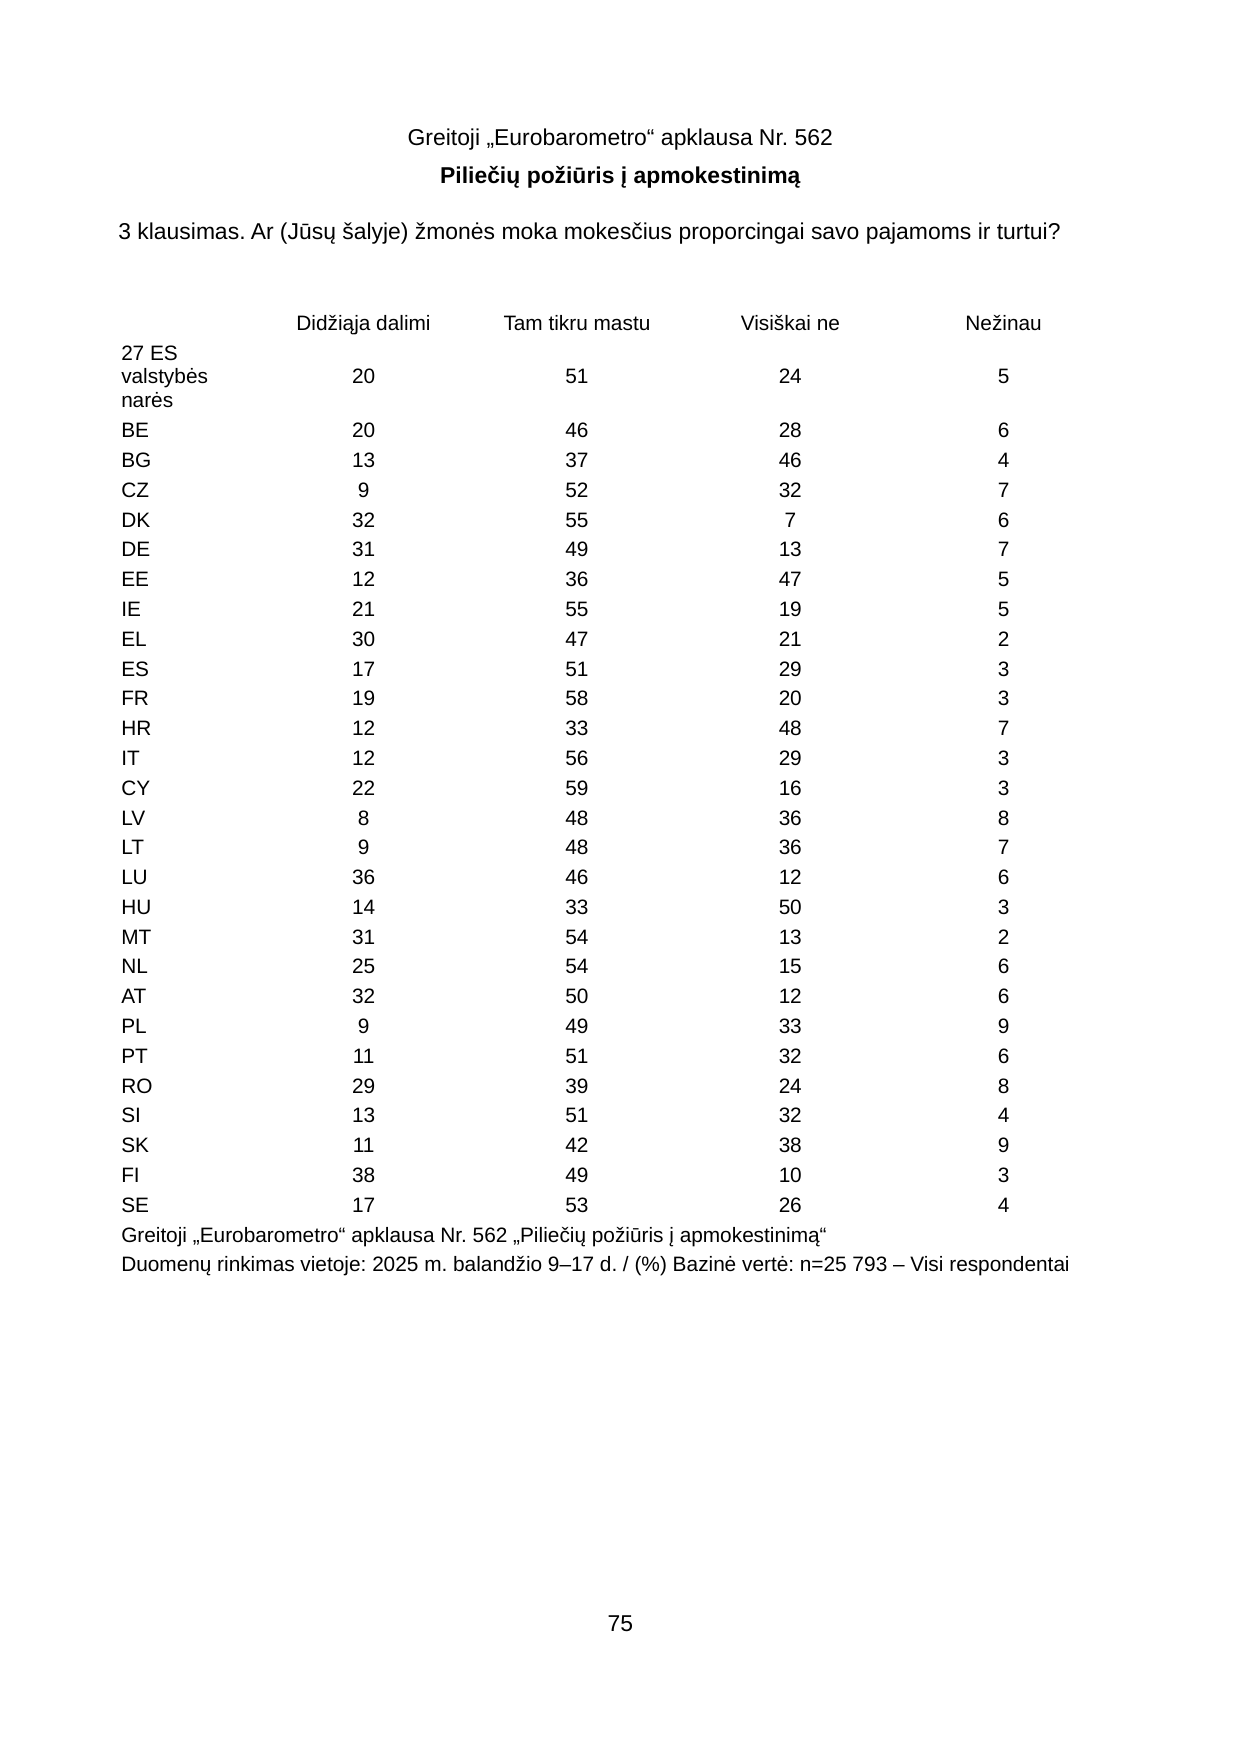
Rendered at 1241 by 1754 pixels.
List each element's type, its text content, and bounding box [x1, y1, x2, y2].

table_cell 15 [684, 951, 897, 981]
table_cell 24 [684, 1071, 897, 1100]
table_cell 9 [257, 1011, 470, 1041]
table_cell 8 [897, 1071, 1110, 1100]
table_cell 22 [257, 773, 470, 802]
table_cell DE [118, 534, 257, 564]
table_cell 20 [257, 415, 470, 445]
table_cell 46 [470, 415, 683, 445]
table_cell 58 [470, 683, 683, 713]
table_header [118, 308, 257, 337]
table_cell 2 [897, 624, 1110, 653]
table_cell 25 [257, 951, 470, 981]
table_cell 59 [470, 773, 683, 802]
table_cell 32 [684, 475, 897, 504]
table_cell 13 [257, 445, 470, 475]
table_cell SI [118, 1100, 257, 1130]
table_cell 7 [897, 534, 1110, 564]
table_cell 38 [684, 1130, 897, 1160]
table_cell LV [118, 803, 257, 832]
table_header Visiškai ne [684, 308, 897, 337]
table_cell 26 [684, 1190, 897, 1219]
table_cell SE [118, 1190, 257, 1219]
table_cell 6 [897, 951, 1110, 981]
table_cell 32 [257, 505, 470, 534]
table_cell 51 [470, 654, 683, 683]
table_cell 33 [684, 1011, 897, 1041]
table_cell 32 [684, 1041, 897, 1071]
table_cell 46 [470, 862, 683, 892]
table_cell 54 [470, 922, 683, 951]
table_cell 55 [470, 594, 683, 624]
table_cell 3 [897, 892, 1110, 922]
table_cell 8 [897, 803, 1110, 832]
table_cell HU [118, 892, 257, 922]
table_cell 6 [897, 862, 1110, 892]
table_cell 8 [257, 803, 470, 832]
table_cell 48 [470, 832, 683, 862]
table_cell 12 [257, 713, 470, 743]
table_cell 3 [897, 743, 1110, 773]
table_cell 9 [257, 475, 470, 504]
table_cell 21 [257, 594, 470, 624]
table_cell 32 [684, 1100, 897, 1130]
table_cell NL [118, 951, 257, 981]
table_cell 31 [257, 922, 470, 951]
table_cell 47 [684, 564, 897, 594]
table_cell 13 [257, 1100, 470, 1130]
table_cell 46 [684, 445, 897, 475]
table_cell IE [118, 594, 257, 624]
table_header Nežinau [897, 308, 1110, 337]
table_cell AT [118, 981, 257, 1011]
table_cell Greitoji „Eurobarometro“ apklausa Nr. 562 „Piliečių požiūris į apmokestinimą“ [118, 1220, 1110, 1249]
table_cell 52 [470, 475, 683, 504]
table_cell MT [118, 922, 257, 951]
table_cell 5 [897, 338, 1110, 415]
table_cell 13 [684, 922, 897, 951]
table_cell 3 [897, 773, 1110, 802]
table_cell DK [118, 505, 257, 534]
table_cell 11 [257, 1130, 470, 1160]
table_cell 56 [470, 743, 683, 773]
table_cell 51 [470, 338, 683, 415]
table_cell 42 [470, 1130, 683, 1160]
table_cell EL [118, 624, 257, 653]
table_cell 36 [470, 564, 683, 594]
text 3 klausimas. Ar (Jūsų šalyje) žmonės moka mokesčius proporcingai savo pajamoms ir turtui? [118, 218, 1122, 244]
table_cell 33 [470, 713, 683, 743]
table_cell 5 [897, 594, 1110, 624]
table_cell 49 [470, 1011, 683, 1041]
table_cell 3 [897, 654, 1110, 683]
table_cell 12 [684, 981, 897, 1011]
table_cell 50 [470, 981, 683, 1011]
table_cell 49 [470, 534, 683, 564]
table_cell 33 [470, 892, 683, 922]
table_cell 28 [684, 415, 897, 445]
table_cell 29 [684, 654, 897, 683]
table_cell FR [118, 683, 257, 713]
table_cell 21 [684, 624, 897, 653]
table_cell 3 [897, 1160, 1110, 1190]
table_cell 5 [897, 564, 1110, 594]
table_cell 24 [684, 338, 897, 415]
table_cell 20 [684, 683, 897, 713]
table_cell FI [118, 1160, 257, 1190]
table_cell 27 ES valstybės narės [118, 338, 257, 415]
table_cell 48 [684, 713, 897, 743]
table_header Didžiąja dalimi [257, 308, 470, 337]
table_cell 37 [470, 445, 683, 475]
table_cell 36 [257, 862, 470, 892]
table_cell 12 [257, 564, 470, 594]
table_cell PT [118, 1041, 257, 1071]
table_cell 19 [257, 683, 470, 713]
table_cell Duomenų rinkimas vietoje: 2025 m. balandžio 9–17 d. / (%) Bazinė vertė: n=25 793 – Visi respondentai [118, 1249, 1110, 1279]
table_cell 39 [470, 1071, 683, 1100]
table_cell 6 [897, 415, 1110, 445]
table_cell 38 [257, 1160, 470, 1190]
table_cell 4 [897, 445, 1110, 475]
table_cell 9 [897, 1011, 1110, 1041]
table_cell 53 [470, 1190, 683, 1219]
table_cell 6 [897, 981, 1110, 1011]
table_cell 12 [684, 862, 897, 892]
table_cell 36 [684, 803, 897, 832]
table_cell 9 [897, 1130, 1110, 1160]
table_cell IT [118, 743, 257, 773]
table_cell 6 [897, 505, 1110, 534]
table_cell BE [118, 415, 257, 445]
table_cell 11 [257, 1041, 470, 1071]
table_cell 14 [257, 892, 470, 922]
table_cell 49 [470, 1160, 683, 1190]
table_cell 4 [897, 1100, 1110, 1130]
table_cell 50 [684, 892, 897, 922]
table_cell 30 [257, 624, 470, 653]
table_cell 2 [897, 922, 1110, 951]
table_cell 3 [897, 683, 1110, 713]
table_cell 9 [257, 832, 470, 862]
table_cell 7 [897, 475, 1110, 504]
table_cell 20 [257, 338, 470, 415]
table_cell EE [118, 564, 257, 594]
table_cell BG [118, 445, 257, 475]
table_cell 19 [684, 594, 897, 624]
table_header Tam tikru mastu [470, 308, 683, 337]
table_cell ES [118, 654, 257, 683]
table_cell 17 [257, 654, 470, 683]
table_cell RO [118, 1071, 257, 1100]
table_cell CY [118, 773, 257, 802]
table_cell LU [118, 862, 257, 892]
table_cell HR [118, 713, 257, 743]
table_cell 12 [257, 743, 470, 773]
table_cell 7 [684, 505, 897, 534]
table_cell 7 [897, 832, 1110, 862]
table_cell 55 [470, 505, 683, 534]
table_cell 29 [257, 1071, 470, 1100]
table_cell 10 [684, 1160, 897, 1190]
table_cell 7 [897, 713, 1110, 743]
table_cell 6 [897, 1041, 1110, 1071]
table_cell 31 [257, 534, 470, 564]
table_cell CZ [118, 475, 257, 504]
table_cell 54 [470, 951, 683, 981]
table_cell PL [118, 1011, 257, 1041]
table_cell 32 [257, 981, 470, 1011]
table_cell 47 [470, 624, 683, 653]
table_cell 4 [897, 1190, 1110, 1219]
table_cell 17 [257, 1190, 470, 1219]
table_cell 29 [684, 743, 897, 773]
table_cell LT [118, 832, 257, 862]
table_cell 16 [684, 773, 897, 802]
table_cell 51 [470, 1100, 683, 1130]
table_cell SK [118, 1130, 257, 1160]
table_cell 51 [470, 1041, 683, 1071]
table_cell 48 [470, 803, 683, 832]
table_cell 13 [684, 534, 897, 564]
table_cell 36 [684, 832, 897, 862]
